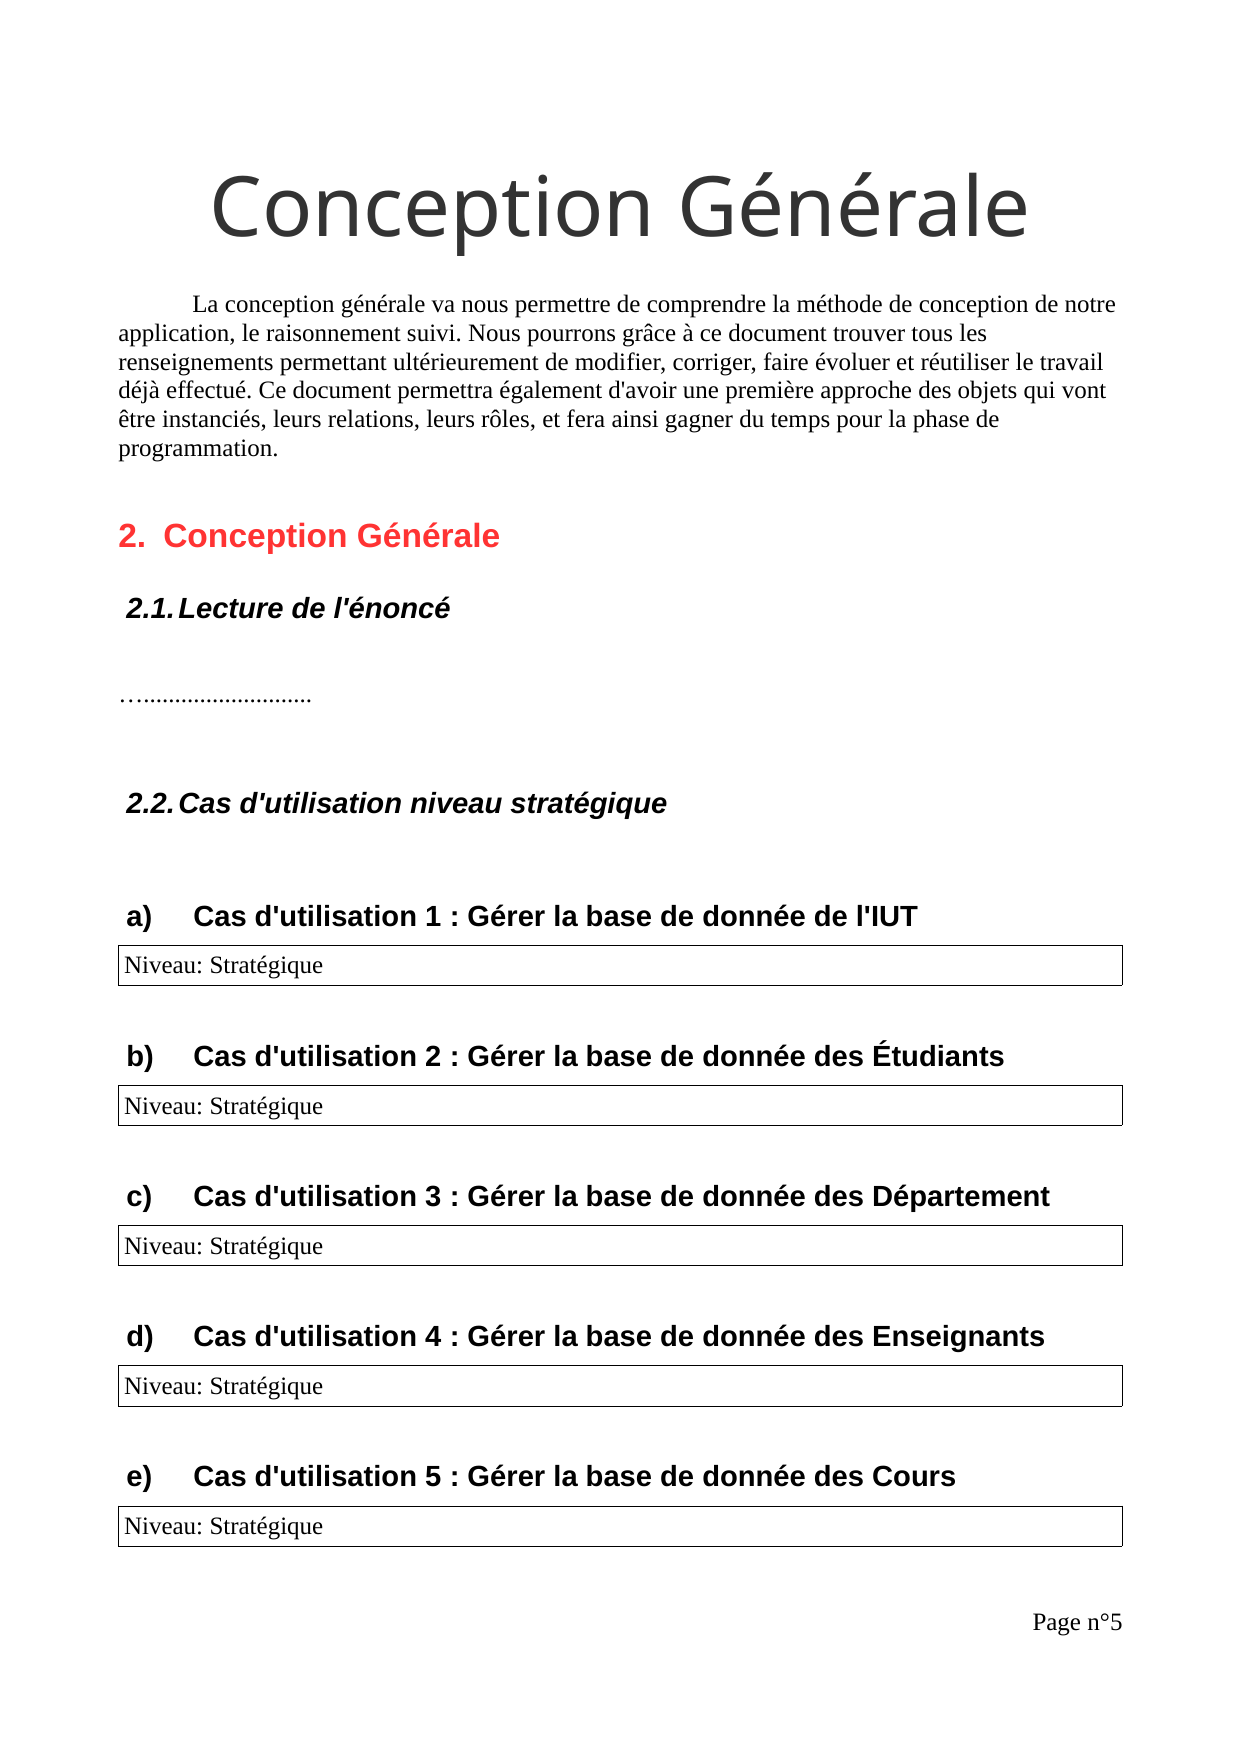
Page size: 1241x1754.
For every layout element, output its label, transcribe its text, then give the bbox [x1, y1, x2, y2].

table_header Niveau: Stratégique [119, 946, 1122, 985]
table_header Niveau: Stratégique [119, 1507, 1122, 1546]
table_header Niveau: Stratégique [119, 1366, 1122, 1406]
subtitle Cas d'utilisation 3 : Gérer la base de donnée des Département [118, 1179, 1122, 1213]
subtitle Cas d'utilisation niveau stratégique [118, 786, 1122, 820]
subtitle Lecture de l'énoncé [118, 592, 1122, 625]
table_header Niveau: Stratégique [119, 1086, 1122, 1125]
subtitle Cas d'utilisation 2 : Gérer la base de donnée des Étudiants [118, 1039, 1122, 1072]
subtitle Cas d'utilisation 4 : Gérer la base de donnée des Enseignants [118, 1319, 1122, 1353]
text Conception Générale [118, 147, 1122, 260]
text La conception générale va nous permettre de comprendre la méthode de conception de notre application, le raisonnement suivi. Nous pourrons grâce à ce document trouver tous les renseignements permettant ultérieurement de modifier, corriger, faire évoluer et réutiliser le travail déjà effectué. Ce document permettra également d'avoir une première approche des objets qui vont être instanciés, leurs relations, leurs rôles, et fera ainsi gagner du temps pour la phase de programmation. [118, 289, 1122, 462]
text …........................... [118, 679, 1122, 708]
subtitle Cas d'utilisation 5 : Gérer la base de donnée des Cours [118, 1459, 1122, 1493]
subtitle Conception Générale [118, 515, 1122, 554]
subtitle Cas d'utilisation 1 : Gérer la base de donnée de l'IUT [118, 899, 1122, 932]
table_header Niveau: Stratégique [119, 1226, 1122, 1265]
